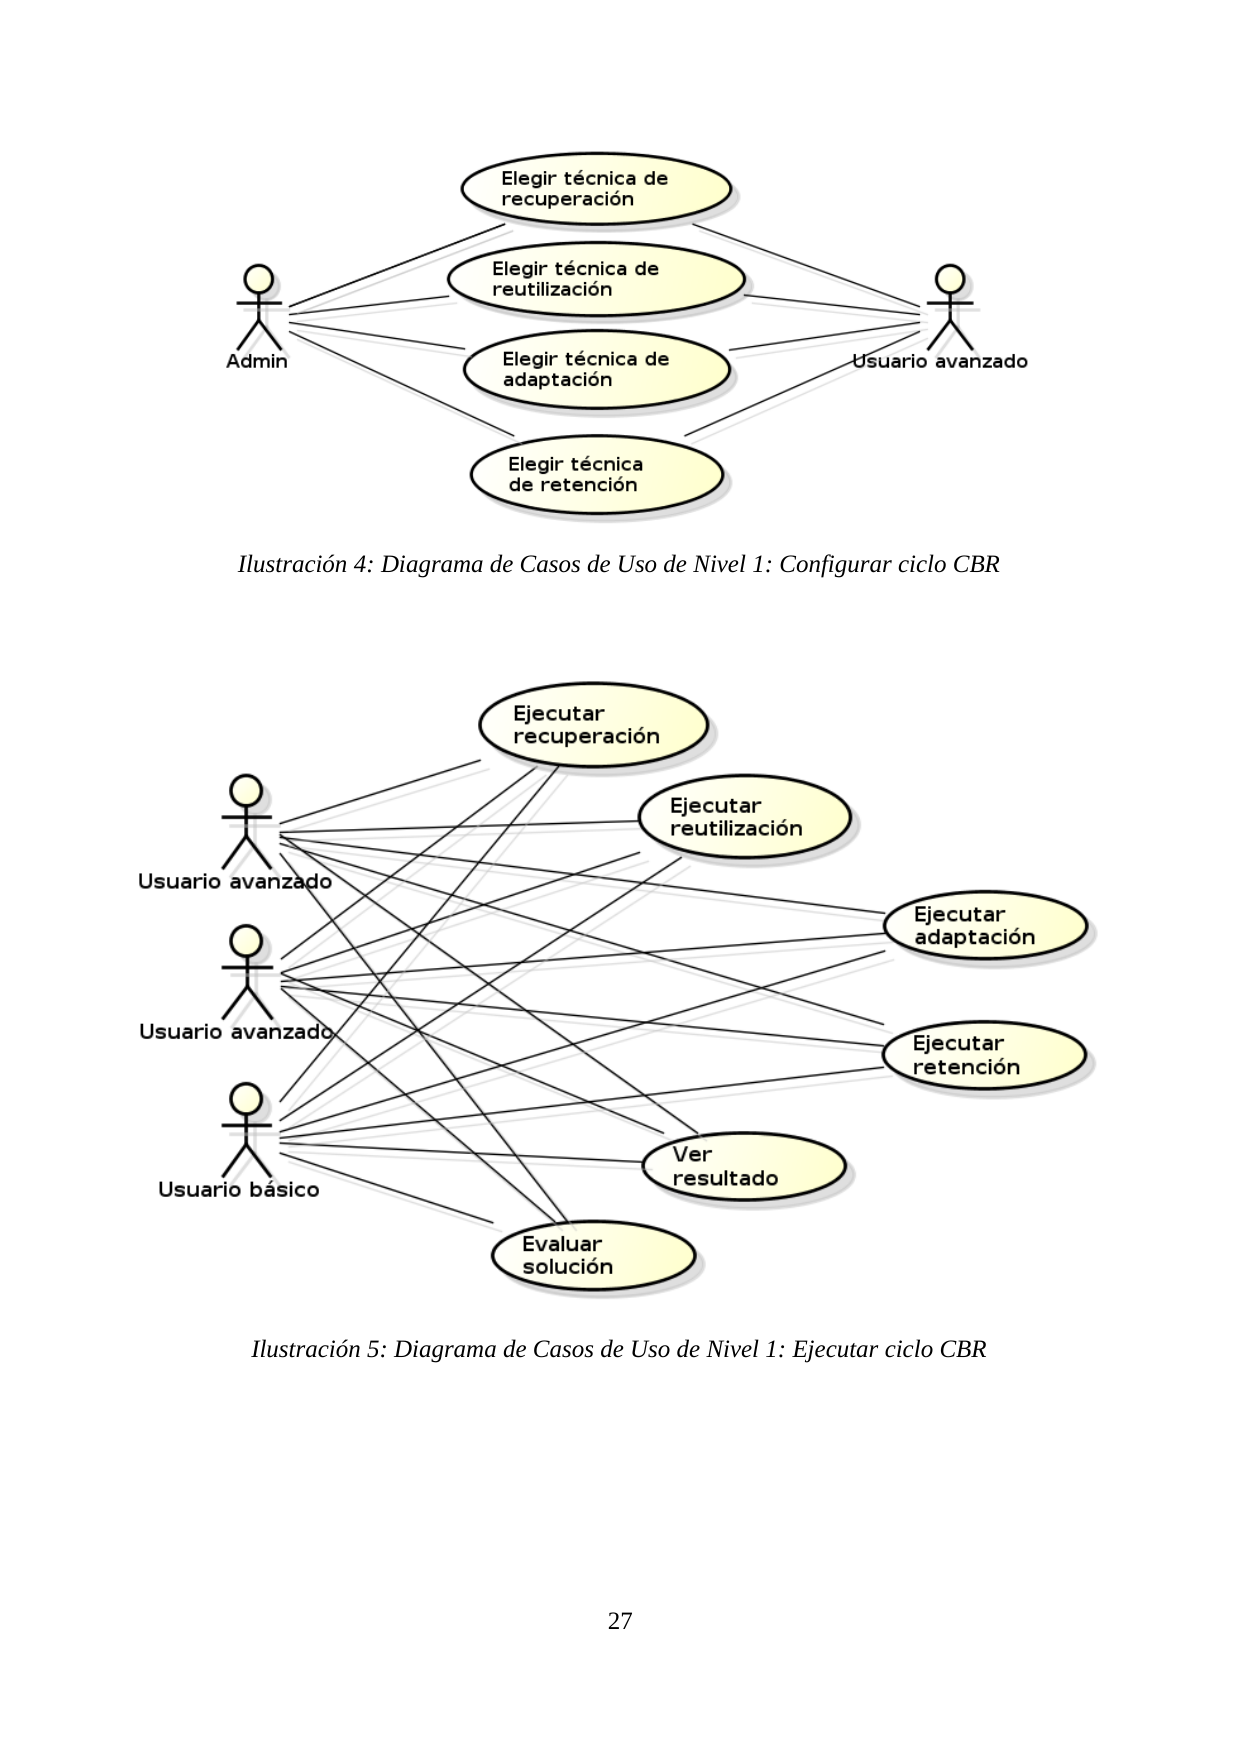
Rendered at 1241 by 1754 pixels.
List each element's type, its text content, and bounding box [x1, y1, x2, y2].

text Ilustración 4: Diagrama de Casos de Uso de Nivel 1: Configurar ciclo CBR [185, 537, 1055, 577]
picture [118, 655, 1123, 1322]
text Ilustración 5: Diagrama de Casos de Uso de Nivel 1: Ejecutar ciclo CBR [118, 1322, 1122, 1362]
picture [184, 130, 1056, 537]
